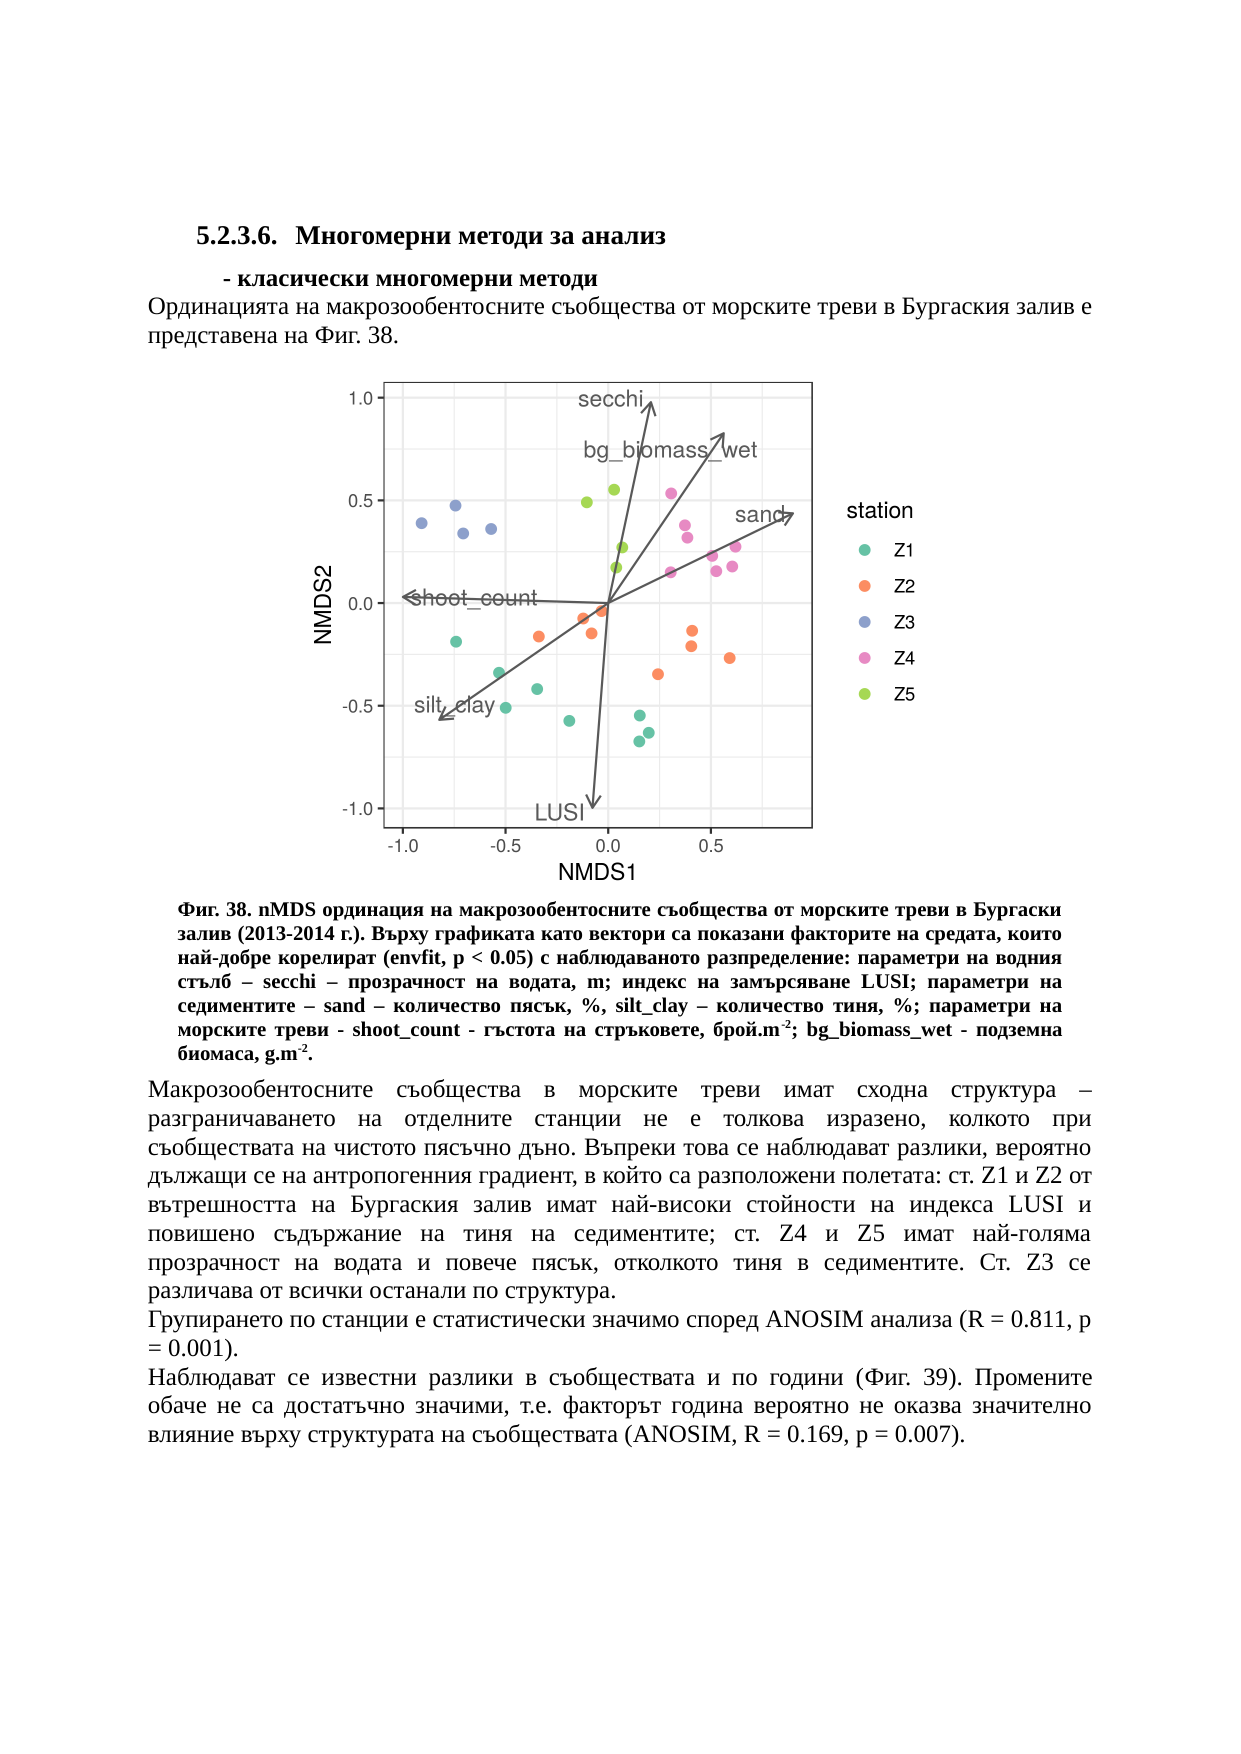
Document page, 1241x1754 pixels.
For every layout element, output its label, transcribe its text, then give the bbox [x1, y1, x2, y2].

text - класически многомерни методи [148, 263, 1093, 291]
subtitle Многомерни методи за анализ [266, 219, 1093, 250]
text Ординацията на макрозообентосните съобщества от морските треви в Бургаския залив е представена на Фиг. 38. [148, 291, 1093, 349]
picture [177, 370, 1063, 897]
text Фиг. 38. nMDS ординация на макрозообентосните съобщества от морските треви в Бургаски залив (2013-2014 г.). Върху графиката като вектори са показани факторите на средата, които най-добре корелират (envfit, p < 0.05) с наблюдаваното разпределение: параметри на водния стълб – secchi – прозрачност на водата, m; индекс на замърсяване LUSI; параметри на седиментите – sand – количество пясък, %, silt_clay – количество тиня, %; параметри на морските треви - shoot_count - гъстота на стръковете, брой.m-2; bg_biomass_wet - подземна биомаса, g.m-2. [177, 897, 1063, 1065]
text Наблюдават се известни разлики в съобществата и по години (Фиг. 39). Промените обаче не са достатъчно значими, т.е. факторът година вероятно не оказва значително влияние върху структурата на съобществата (ANOSIM, R = 0.169, p = 0.007). [148, 1362, 1093, 1448]
text Макрозообентосните съобщества в морските треви имат сходна структура – разграничаването на отделните станции не е толкова изразено, колкото при съобществата на чистото пясъчно дъно. Въпреки това се наблюдават разлики, вероятно дължащи се на антропогенния градиент, в който са разположени полетата: ст. Z1 и Z2 от вътрешността на Бургаския залив имат най-високи стойности на индекса LUSI и повишено съдържание на тиня на седиментите; ст. Z4 и Z5 имат най-голяма прозрачност на водата и повече пясък, отколкото тиня в седиментите. Ст. Z3 се различава от всички останали по структура. [148, 1074, 1093, 1304]
text Групирането по станции е статистически значимо според ANOSIM анализа (R = 0.811, p = 0.001). [148, 1304, 1093, 1362]
